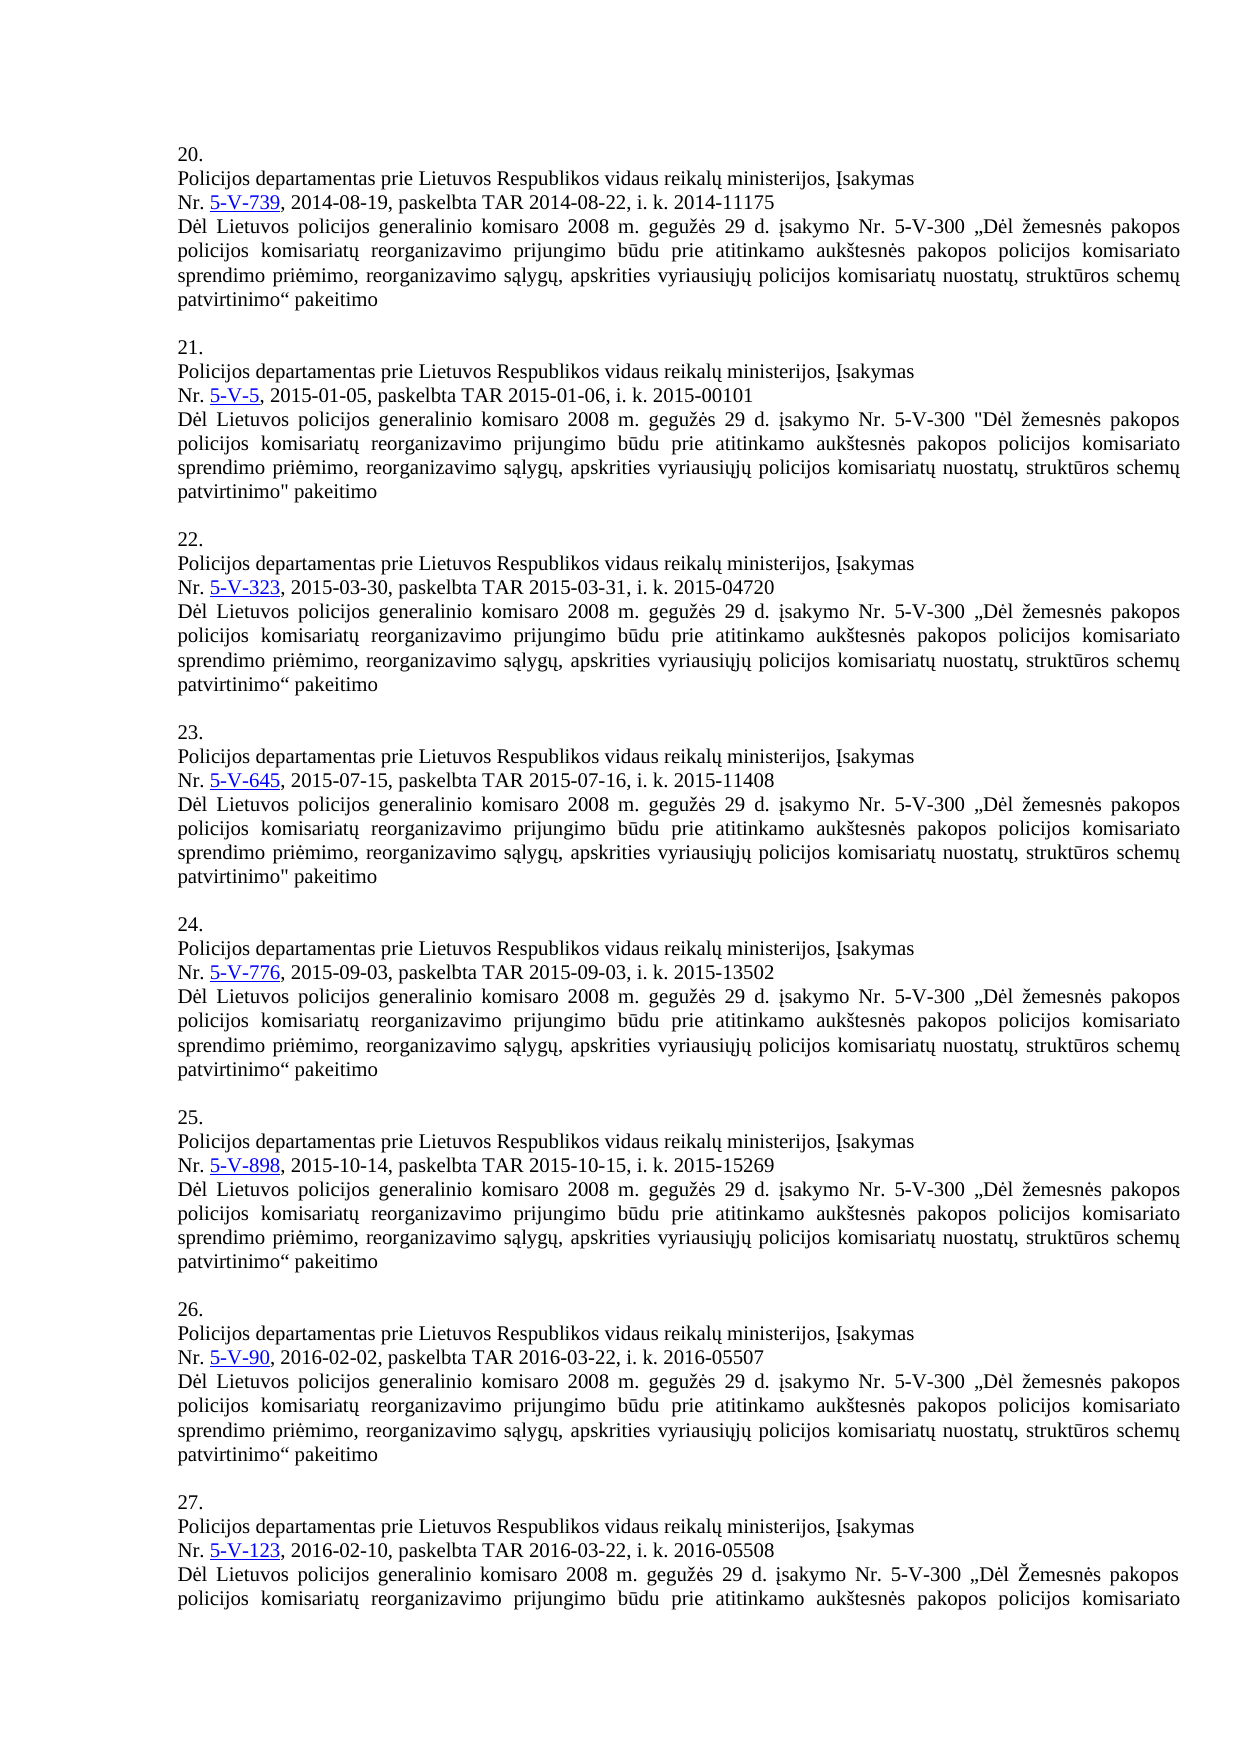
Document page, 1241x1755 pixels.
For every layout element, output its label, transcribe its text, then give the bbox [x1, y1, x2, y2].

text Dėl Lietuvos policijos generalinio komisaro 2008 m. gegužės 29 d. įsakymo Nr. 5-V-300 „Dėl žemesnės pakopos policijos komisariatų reorganizavimo prijungimo būdu prie atitinkamo aukštesnės pakopos policijos komisariato sprendimo priėmimo, reorganizavimo sąlygų, apskrities vyriausiųjų policijos komisariatų nuostatų, struktūros schemų patvirtinimo“ pakeitimo [177, 599, 1181, 696]
text 21. [177, 335, 1181, 359]
text 26. [177, 1297, 1181, 1321]
text Policijos departamentas prie Lietuvos Respublikos vidaus reikalų ministerijos, Įsakymas [177, 359, 1181, 383]
text Policijos departamentas prie Lietuvos Respublikos vidaus reikalų ministerijos, Įsakymas [177, 166, 1181, 190]
text Dėl Lietuvos policijos generalinio komisaro 2008 m. gegužės 29 d. įsakymo Nr. 5-V-300 „Dėl žemesnės pakopos policijos komisariatų reorganizavimo prijungimo būdu prie atitinkamo aukštesnės pakopos policijos komisariato sprendimo priėmimo, reorganizavimo sąlygų, apskrities vyriausiųjų policijos komisariatų nuostatų, struktūros schemų patvirtinimo“ pakeitimo [177, 214, 1181, 311]
text 24. [177, 912, 1181, 936]
text 27. [177, 1490, 1181, 1514]
text Dėl Lietuvos policijos generalinio komisaro 2008 m. gegužės 29 d. įsakymo Nr. 5-V-300 „Dėl žemesnės pakopos policijos komisariatų reorganizavimo prijungimo būdu prie atitinkamo aukštesnės pakopos policijos komisariato sprendimo priėmimo, reorganizavimo sąlygų, apskrities vyriausiųjų policijos komisariatų nuostatų, struktūros schemų patvirtinimo" pakeitimo [177, 792, 1181, 888]
text Policijos departamentas prie Lietuvos Respublikos vidaus reikalų ministerijos, Įsakymas [177, 744, 1181, 768]
text Dėl Lietuvos policijos generalinio komisaro 2008 m. gegužės 29 d. įsakymo Nr. 5-V-300 "Dėl žemesnės pakopos policijos komisariatų reorganizavimo prijungimo būdu prie atitinkamo aukštesnės pakopos policijos komisariato sprendimo priėmimo, reorganizavimo sąlygų, apskrities vyriausiųjų policijos komisariatų nuostatų, struktūros schemų patvirtinimo" pakeitimo [177, 407, 1181, 503]
text Nr. 5-V-123, 2016-02-10, paskelbta TAR 2016-03-22, i. k. 2016-05508 [177, 1538, 1181, 1562]
text 25. [177, 1105, 1181, 1129]
text Nr. 5-V-5, 2015-01-05, paskelbta TAR 2015-01-06, i. k. 2015-00101 [177, 383, 1181, 407]
text Dėl Lietuvos policijos generalinio komisaro 2008 m. gegužės 29 d. įsakymo Nr. 5-V-300 „Dėl žemesnės pakopos policijos komisariatų reorganizavimo prijungimo būdu prie atitinkamo aukštesnės pakopos policijos komisariato sprendimo priėmimo, reorganizavimo sąlygų, apskrities vyriausiųjų policijos komisariatų nuostatų, struktūros schemų patvirtinimo“ pakeitimo [177, 1177, 1181, 1273]
text Nr. 5-V-90, 2016-02-02, paskelbta TAR 2016-03-22, i. k. 2016-05507 [177, 1345, 1181, 1369]
text Dėl Lietuvos policijos generalinio komisaro 2008 m. gegužės 29 d. įsakymo Nr. 5-V-300 „Dėl žemesnės pakopos policijos komisariatų reorganizavimo prijungimo būdu prie atitinkamo aukštesnės pakopos policijos komisariato sprendimo priėmimo, reorganizavimo sąlygų, apskrities vyriausiųjų policijos komisariatų nuostatų, struktūros schemų patvirtinimo“ pakeitimo [177, 1369, 1181, 1466]
text Nr. 5-V-323, 2015-03-30, paskelbta TAR 2015-03-31, i. k. 2015-04720 [177, 575, 1181, 599]
text Nr. 5-V-898, 2015-10-14, paskelbta TAR 2015-10-15, i. k. 2015-15269 [177, 1153, 1181, 1177]
text Nr. 5-V-776, 2015-09-03, paskelbta TAR 2015-09-03, i. k. 2015-13502 [177, 960, 1181, 984]
text 22. [177, 527, 1181, 551]
text 20. [177, 142, 1181, 166]
text Nr. 5-V-645, 2015-07-15, paskelbta TAR 2015-07-16, i. k. 2015-11408 [177, 768, 1181, 792]
text Policijos departamentas prie Lietuvos Respublikos vidaus reikalų ministerijos, Įsakymas [177, 1514, 1181, 1538]
text Nr. 5-V-739, 2014-08-19, paskelbta TAR 2014-08-22, i. k. 2014-11175 [177, 190, 1181, 214]
text Policijos departamentas prie Lietuvos Respublikos vidaus reikalų ministerijos, Įsakymas [177, 1321, 1181, 1345]
text Policijos departamentas prie Lietuvos Respublikos vidaus reikalų ministerijos, Įsakymas [177, 936, 1181, 960]
text Policijos departamentas prie Lietuvos Respublikos vidaus reikalų ministerijos, Įsakymas [177, 551, 1181, 575]
text Policijos departamentas prie Lietuvos Respublikos vidaus reikalų ministerijos, Įsakymas [177, 1129, 1181, 1153]
text 23. [177, 720, 1181, 744]
text Dėl Lietuvos policijos generalinio komisaro 2008 m. gegužės 29 d. įsakymo Nr. 5-V-300 „Dėl Žemesnės pakopos policijos komisariatų reorganizavimo prijungimo būdu prie atitinkamo aukštesnės pakopos policijos komisariato [177, 1562, 1181, 1610]
text Dėl Lietuvos policijos generalinio komisaro 2008 m. gegužės 29 d. įsakymo Nr. 5-V-300 „Dėl žemesnės pakopos policijos komisariatų reorganizavimo prijungimo būdu prie atitinkamo aukštesnės pakopos policijos komisariato sprendimo priėmimo, reorganizavimo sąlygų, apskrities vyriausiųjų policijos komisariatų nuostatų, struktūros schemų patvirtinimo“ pakeitimo [177, 984, 1181, 1081]
